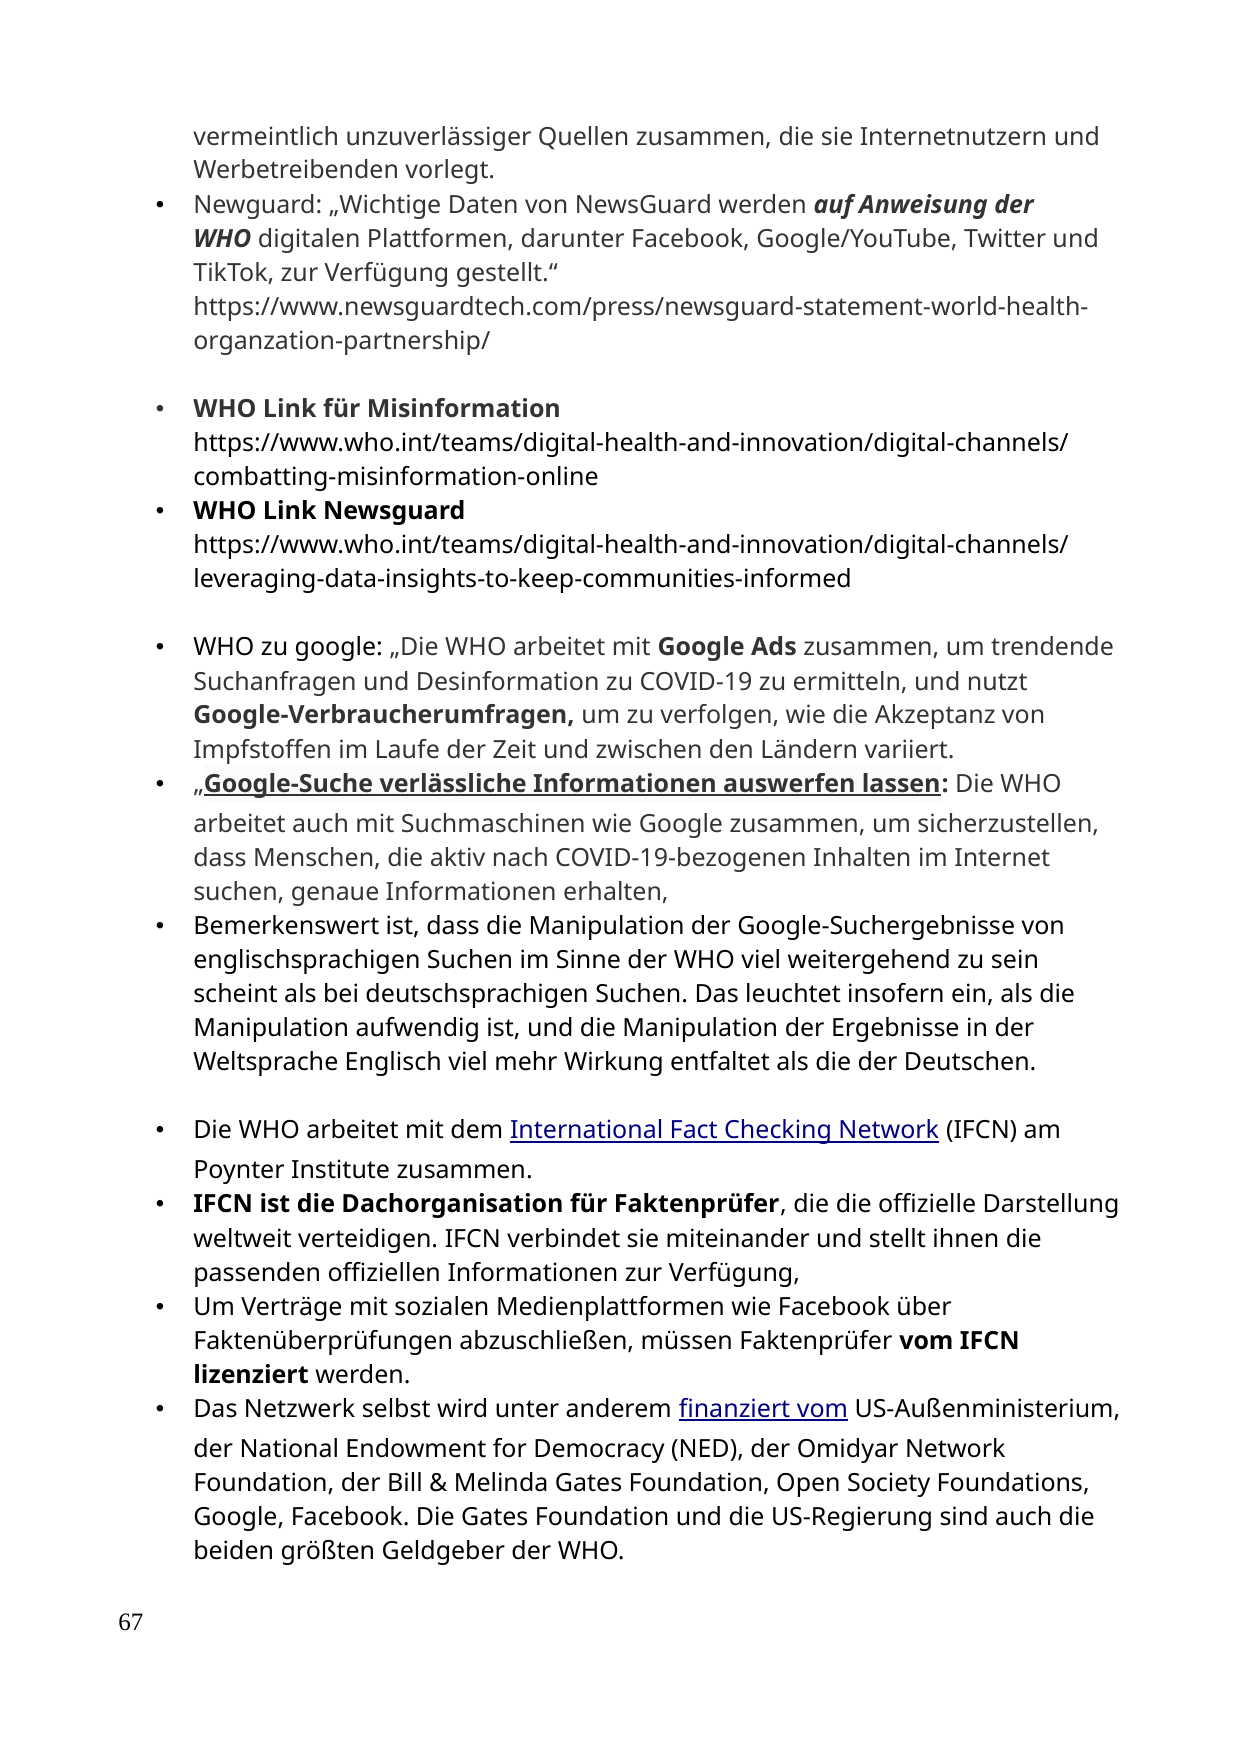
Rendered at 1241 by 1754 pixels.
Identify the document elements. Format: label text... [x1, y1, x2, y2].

list Die WHO arbeitet mit dem International Fact Checking Network (IFCN) am Poynter Institute zusammen. [156, 1112, 1122, 1186]
list WHO zu google: „Die WHO arbeitet mit Google Ads zusammen, um trendende Suchanfragen und Desinformation zu COVID-19 zu ermitteln, und nutzt Google-Verbraucherumfragen, um zu verfolgen, wie die Akzeptanz von Impfstoffen im Laufe der Zeit und zwischen den Ländern variiert. [156, 629, 1122, 765]
list „Google-Suche verlässliche Informationen auswerfen lassen: Die WHO arbeitet auch mit Suchmaschinen wie Google zusammen, um sicherzustellen, dass Menschen, die aktiv nach COVID-19-bezogenen Inhalten im Internet suchen, genaue Informationen erhalten, [156, 765, 1122, 908]
list vermeintlich unzuverlässiger Quellen zusammen, die sie Internetnutzern und Werbetreibenden vorlegt. [156, 118, 1122, 186]
list https://www.who.int/teams/digital-health-and-innovation/digital-channels/combatting-misinformation-online [156, 425, 1122, 493]
list WHO Link Newsguard https://www.who.int/teams/digital-health-and-innovation/digital-channels/leveraging-data-insights-to-keep-communities-informed [156, 493, 1122, 595]
list WHO Link für Misinformation [156, 391, 1122, 425]
list Bemerkenswert ist, dass die Manipulation der Google-Suchergebnisse von englischsprachigen Suchen im Sinne der WHO viel weitergehend zu sein scheint als bei deutschsprachigen Suchen. Das leuchtet insofern ein, als die Manipulation aufwendig ist, und die Manipulation der Ergebnisse in der Weltsprache Englisch viel mehr Wirkung entfaltet als die der Deutschen. [156, 908, 1122, 1078]
list Das Netzwerk selbst wird unter anderem finanziert vom US-Außenministerium, der National Endowment for Democracy (NED), der Omidyar Network Foundation, der Bill & Melinda Gates Foundation, Open Society Foundations, Google, Facebook. Die Gates Foundation und die US-Regierung sind auch die beiden größten Geldgeber der WHO. [156, 1391, 1122, 1567]
list Newguard: „Wichtige Daten von NewsGuard werden auf Anweisung der WHO digitalen Plattformen, darunter Facebook, Google/YouTube, Twitter und TikTok, zur Verfügung gestellt.“ https://www.newsguardtech.com/press/newsguard-statement-world-health-organzation-partnership/ [156, 186, 1122, 357]
list IFCN ist die Dachorganisation für Faktenprüfer, die die offizielle Darstellung weltweit verteidigen. IFCN verbindet sie miteinander und stellt ihnen die passenden offiziellen Informationen zur Verfügung, [156, 1186, 1122, 1288]
list Um Verträge mit sozialen Medienplattformen wie Facebook über Faktenüberprüfungen abzuschließen, müssen Faktenprüfer vom IFCN lizenziert werden. [156, 1288, 1122, 1391]
